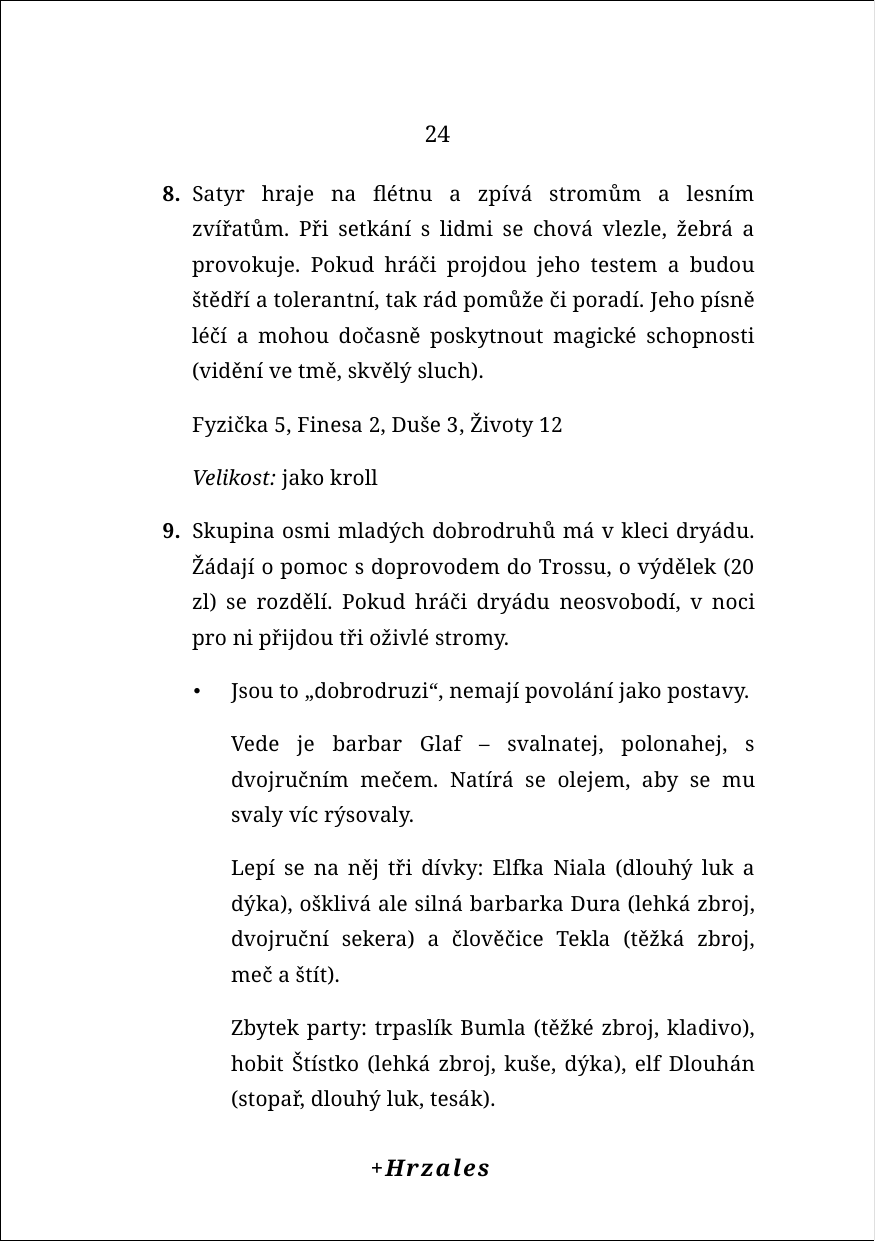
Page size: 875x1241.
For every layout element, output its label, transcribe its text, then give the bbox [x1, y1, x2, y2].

list Vede je barbar Glaf – svalnatej, polonahej, s dvojručním mečem. Natírá se olejem, aby se mu svaly víc rýsovaly. [193, 729, 756, 829]
list Zbytek party: trpaslík Bumla (těžké zbroj, kladivo), hobit Štístko (lehká zbroj, kuše, dýka), elf Dlouhán (stopař, dlouhý luk, tesák). [193, 1013, 756, 1113]
list Lepí se na něj tři dívky: Elfka Niala (dlouhý luk a dýka), ošklivá ale silná barbarka Dura (lehká zbroj, dvojruční sekera) a člověčice Tekla (těžká zbroj, meč a štít). [193, 853, 756, 988]
list Fyzička 5, Finesa 2, Duše 3, Životy 12 [162, 410, 756, 438]
list Velikost: jako kroll [162, 463, 756, 491]
list Jsou to „dobrodruzi“, nemají povolání jako postavy. [193, 676, 756, 704]
list Satyr hraje na flétnu a zpívá stromům a lesním zvířatům. Při setkání s lidmi se chová vlezle, žebrá a provokuje. Pokud hráči projdou jeho testem a budou štědří a tolerantní, tak rád pomůže či poradí. Jeho písně léčí a mohou dočasně poskytnout magické schopnosti (vidění ve tmě, skvělý sluch). [162, 179, 756, 385]
list Skupina osmi mladých dobrodruhů má v kleci dryádu. Žádají o pomoc s doprovodem do Trossu, o výdělek (20 zl) se rozdělí. Pokud hráči dryádu neosvobodí, v noci pro ni přijdou tři oživlé stromy. [162, 516, 756, 651]
